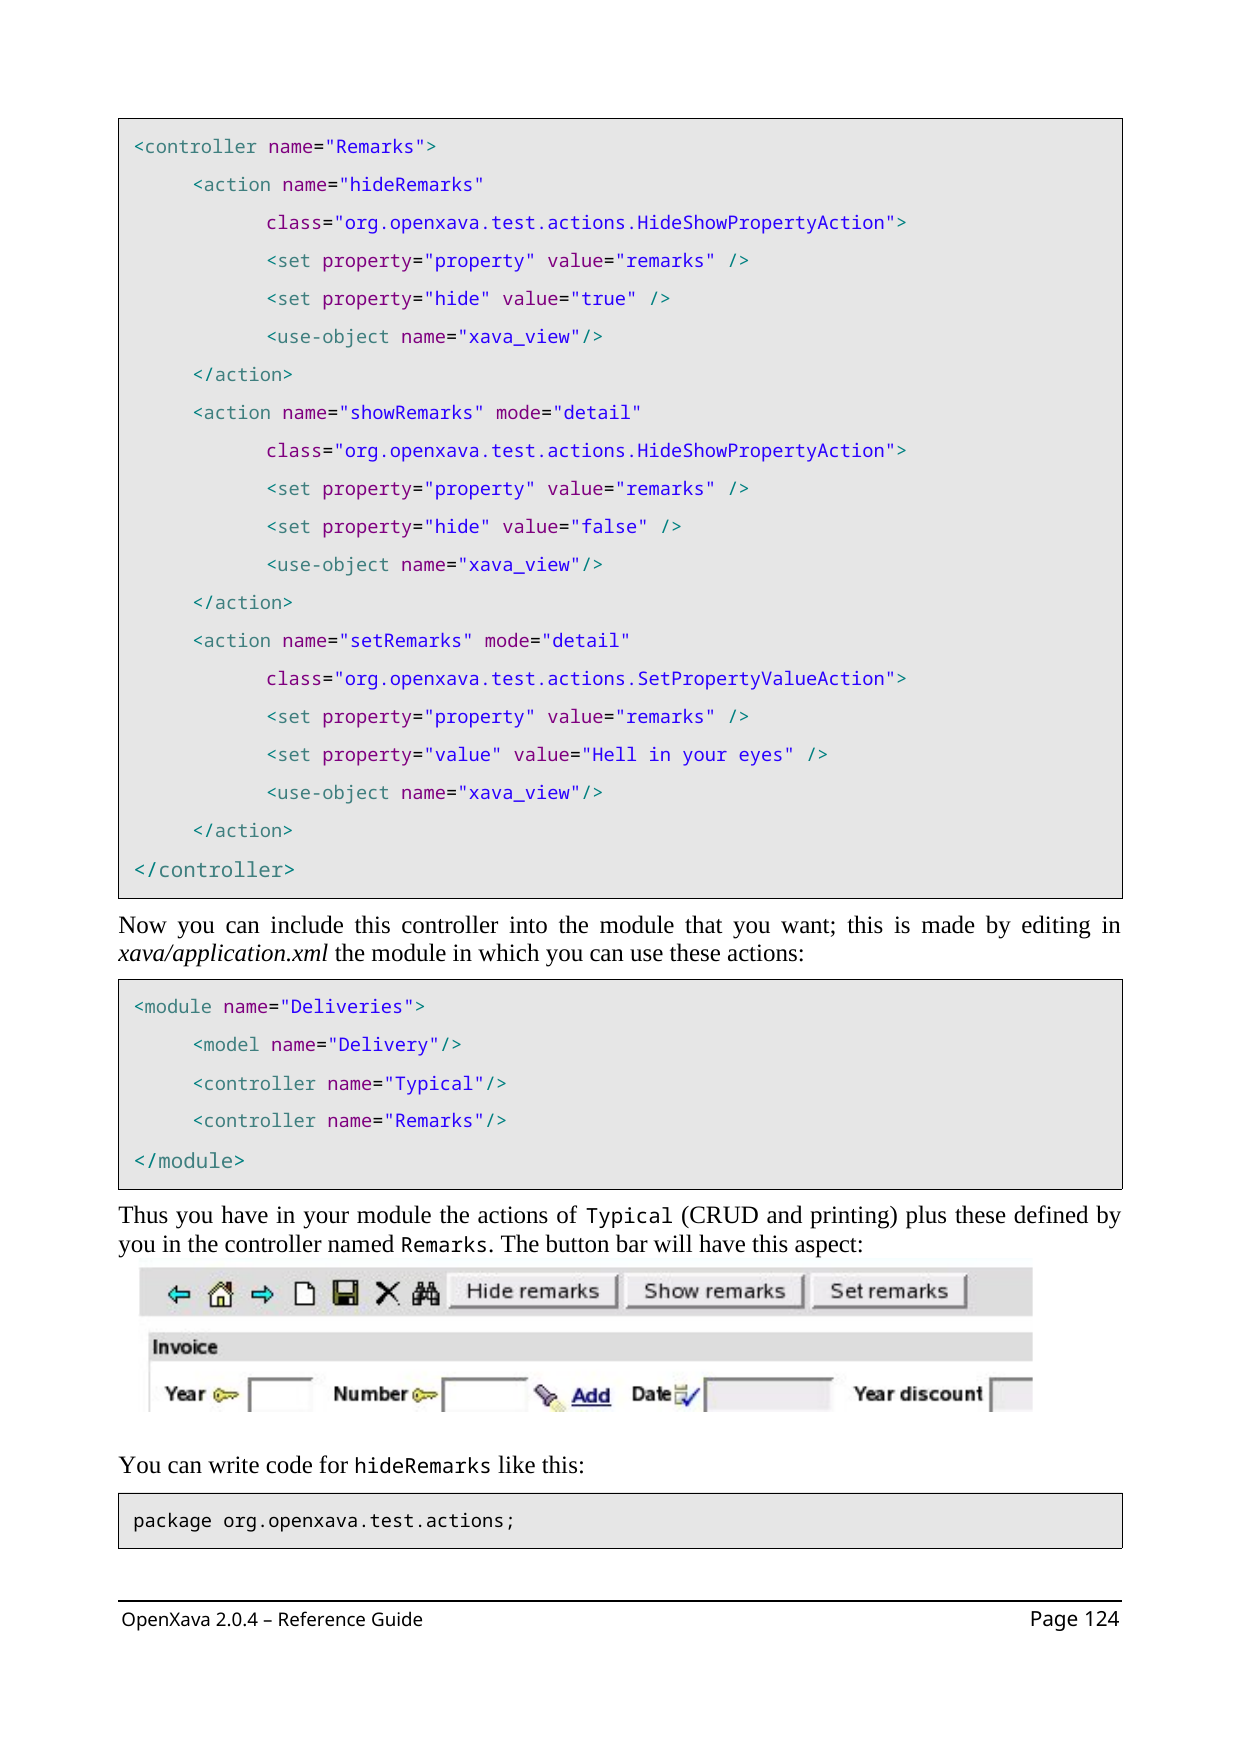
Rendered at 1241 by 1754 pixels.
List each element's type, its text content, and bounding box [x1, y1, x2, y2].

text <controller name="Remarks"> [119, 119, 1122, 156]
text <set property="value" value="Hell in your eyes" /> [119, 726, 1122, 764]
text <set property="property" value="remarks" /> [119, 460, 1122, 498]
text <set property="property" value="remarks" /> [119, 232, 1122, 270]
text Now you can include this controller into the module that you want; this is made by editing in xava/application.xml the module in which you can use these actions: [118, 911, 1122, 966]
text class="org.openxava.test.actions.HideShowPropertyAction"> [119, 194, 1122, 232]
text <controller name="Typical"/> [119, 1055, 1122, 1093]
text <use-object name="xava_view"/> [119, 308, 1122, 346]
text <use-object name="xava_view"/> [119, 536, 1122, 574]
text </action> [119, 574, 1122, 612]
text class="org.openxava.test.actions.SetPropertyValueAction"> [119, 650, 1122, 688]
text <action name="showRemarks" mode="detail" [119, 384, 1122, 422]
text <controller name="Remarks"/> [119, 1093, 1122, 1131]
text </action> [119, 346, 1122, 384]
text You can write code for hideRemarks like this: [118, 1452, 1122, 1480]
text Thus you have in your module the actions of Typical (CRUD and printing) plus these defined by you in the controller named Remarks. The button bar will have this aspect: [118, 1202, 1122, 1258]
text <set property="hide" value="true" /> [119, 270, 1122, 308]
text <use-object name="xava_view"/> [119, 764, 1122, 802]
text <set property="hide" value="false" /> [119, 498, 1122, 536]
text <action name="hideRemarks" [119, 156, 1122, 194]
text <module name="Deliveries"> [119, 980, 1122, 1017]
text <model name="Delivery"/> [119, 1017, 1122, 1055]
text </module> [119, 1131, 1122, 1189]
text </action> [119, 802, 1122, 841]
text <set property="property" value="remarks" /> [119, 688, 1122, 726]
text <action name="setRemarks" mode="detail" [119, 612, 1122, 650]
text package org.openxava.test.actions; [119, 1494, 1122, 1548]
text </controller> [119, 841, 1122, 898]
text class="org.openxava.test.actions.HideShowPropertyAction"> [119, 422, 1122, 460]
picture [138, 1258, 1033, 1412]
